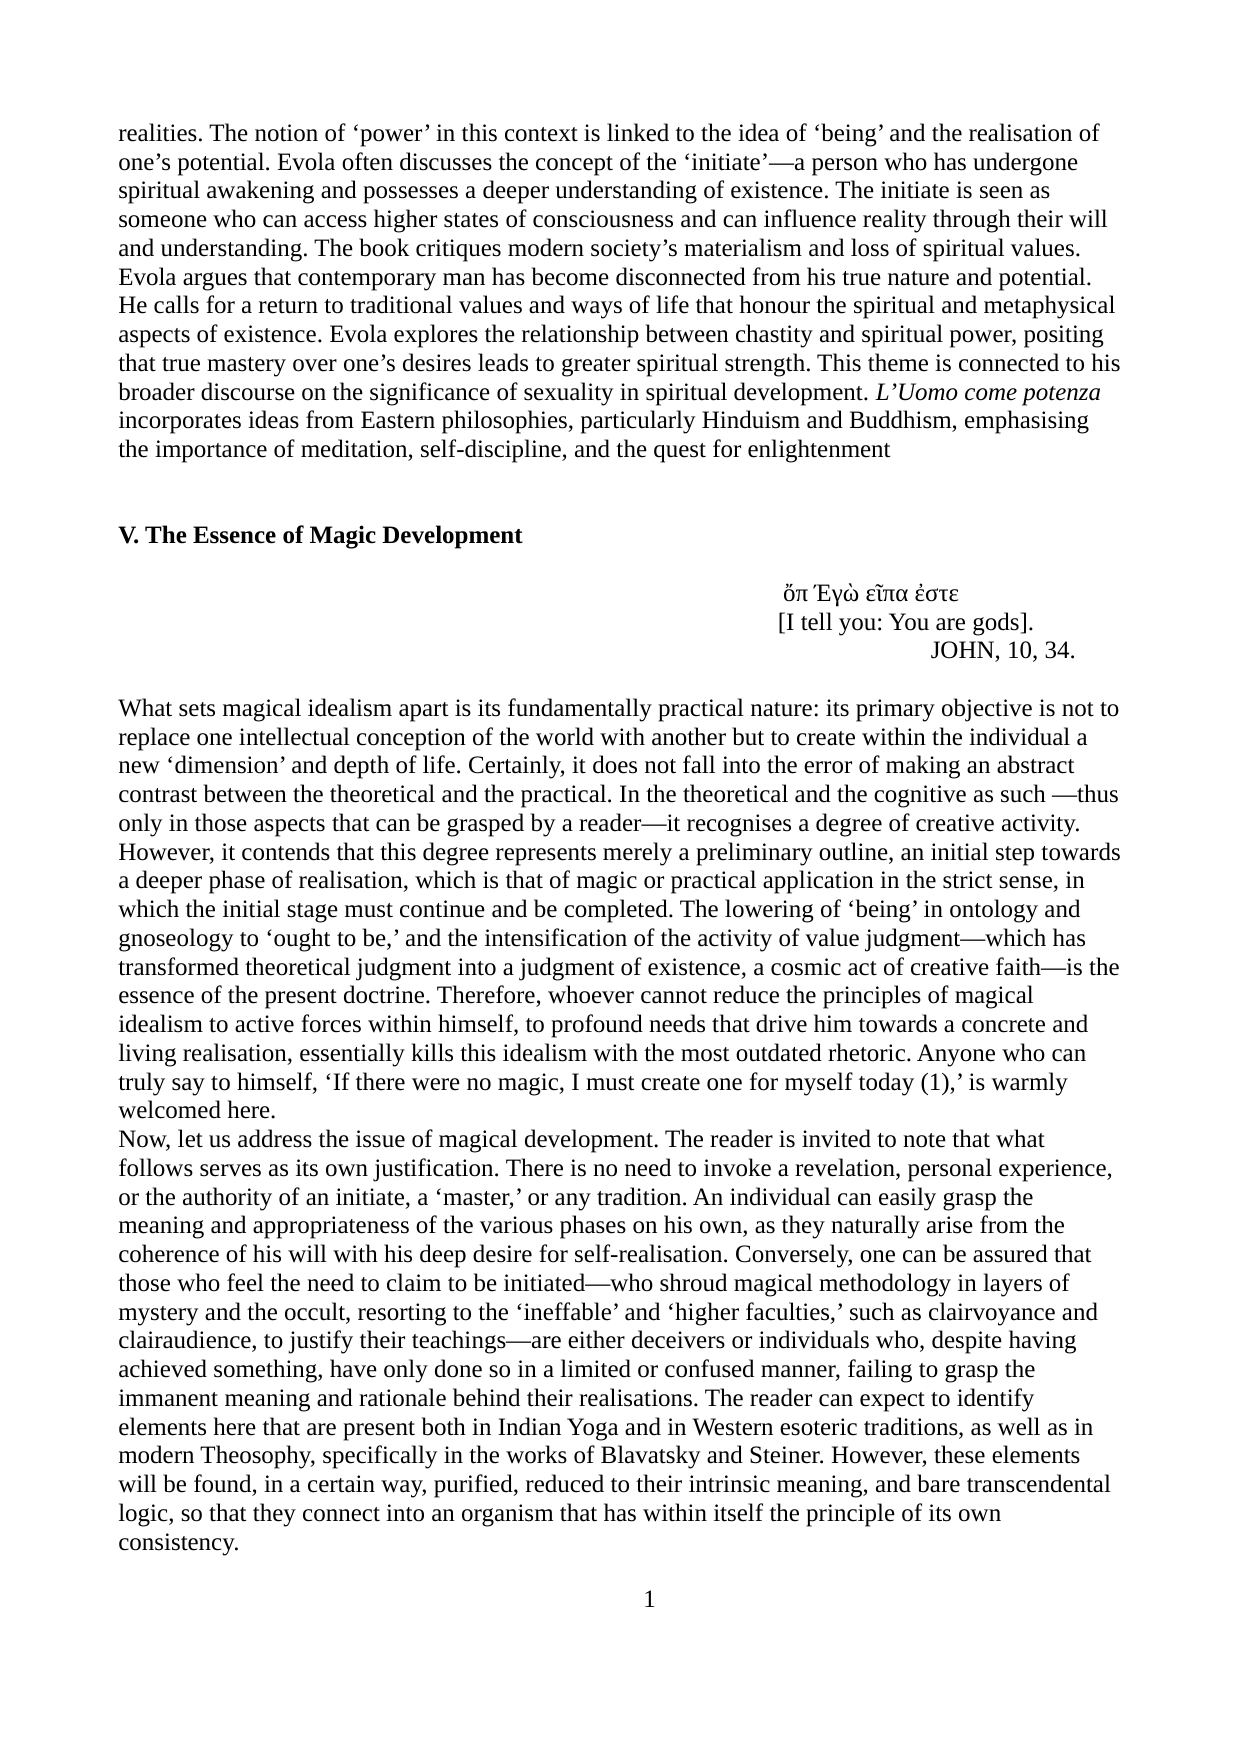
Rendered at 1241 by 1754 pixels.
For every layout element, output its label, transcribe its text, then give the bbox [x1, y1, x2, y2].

text Now, let us address the issue of magical development. The reader is invited to note that what follows serves as its own justification. There is no need to invoke a revelation, personal experience, or the authority of an initiate, a ‘master,’ or any tradition. An individual can easily grasp the meaning and appropriateness of the various phases on his own, as they naturally arise from the coherence of his will with his deep desire for self-realisation. Conversely, one can be assured that those who feel the need to claim to be initiated—who shroud magical methodology in layers of mystery and the occult, resorting to the ‘ineffable’ and ‘higher faculties,’ such as clairvoyance and clairaudience, to justify their teachings—are either deceivers or individuals who, despite having achieved something, have only done so in a limited or confused manner, failing to grasp the immanent meaning and rationale behind their realisations. The reader can expect to identify elements here that are present both in Indian Yoga and in Western esoteric traditions, as well as in modern Theosophy, specifically in the works of Blavatsky and Steiner. However, these elements will be found, in a certain way, purified, reduced to their intrinsic meaning, and bare transcendental logic, so that they connect into an organism that has within itself the principle of its own consistency. [118, 1124, 1122, 1556]
text realities. The notion of ‘power’ in this context is linked to the idea of ‘being’ and the realisation of one’s potential. Evola often discusses the concept of the ‘initiate’—a person who has undergone spiritual awakening and possesses a deeper understanding of existence. The initiate is seen as someone who can access higher states of consciousness and can influence reality through their will and understanding. The book critiques modern society’s materialism and loss of spiritual values. Evola argues that contemporary man has become disconnected from his true nature and potential. He calls for a return to traditional values and ways of life that honour the spiritual and metaphysical aspects of existence. Evola explores the relationship between chastity and spiritual power, positing that true mastery over one’s desires leads to greater spiritual strength. This theme is connected to his broader discourse on the significance of sexuality in spiritual development. L’Uomo come potenza incorporates ideas from Eastern philosophies, particularly Hinduism and Buddhism, emphasising the importance of meditation, self-discipline, and the quest for enlightenment [118, 118, 1122, 463]
text What sets magical idealism apart is its fundamentally practical nature: its primary objective is not to replace one intellectual conception of the world with another but to create within the individual a new ‘dimension’ and depth of life. Certainly, it does not fall into the error of making an abstract contrast between the theoretical and the practical. In the theoretical and the cognitive as such —thus only in those aspects that can be grasped by a reader—it recognises a degree of creative activity. However, it contends that this degree represents merely a preliminary outline, an initial step towards a deeper phase of realisation, which is that of magic or practical application in the strict sense, in which the initial stage must continue and be completed. The lowering of ‘being’ in ontology and gnoseology to ‘ought to be,’ and the intensification of the activity of value judgment—which has transformed theoretical judgment into a judgment of existence, a cosmic act of creative faith—is the essence of the present doctrine. Therefore, whoever cannot reduce the principles of magical idealism to active forces within himself, to profound needs that drive him towards a concrete and living realisation, essentially kills this idealism with the most outdated rhetoric. Anyone who can truly say to himself, ‘If there were no magic, I must create one for myself today (1),’ is warmly welcomed here. [118, 693, 1122, 1124]
text 1 [118, 1584, 1122, 1613]
text V. The Essence of Magic Development [118, 521, 1122, 549]
text ὄπ Έγὼ εῖπα ἐστε [I tell you: You are gods]. JOHN, 10, 34. [118, 578, 1122, 664]
